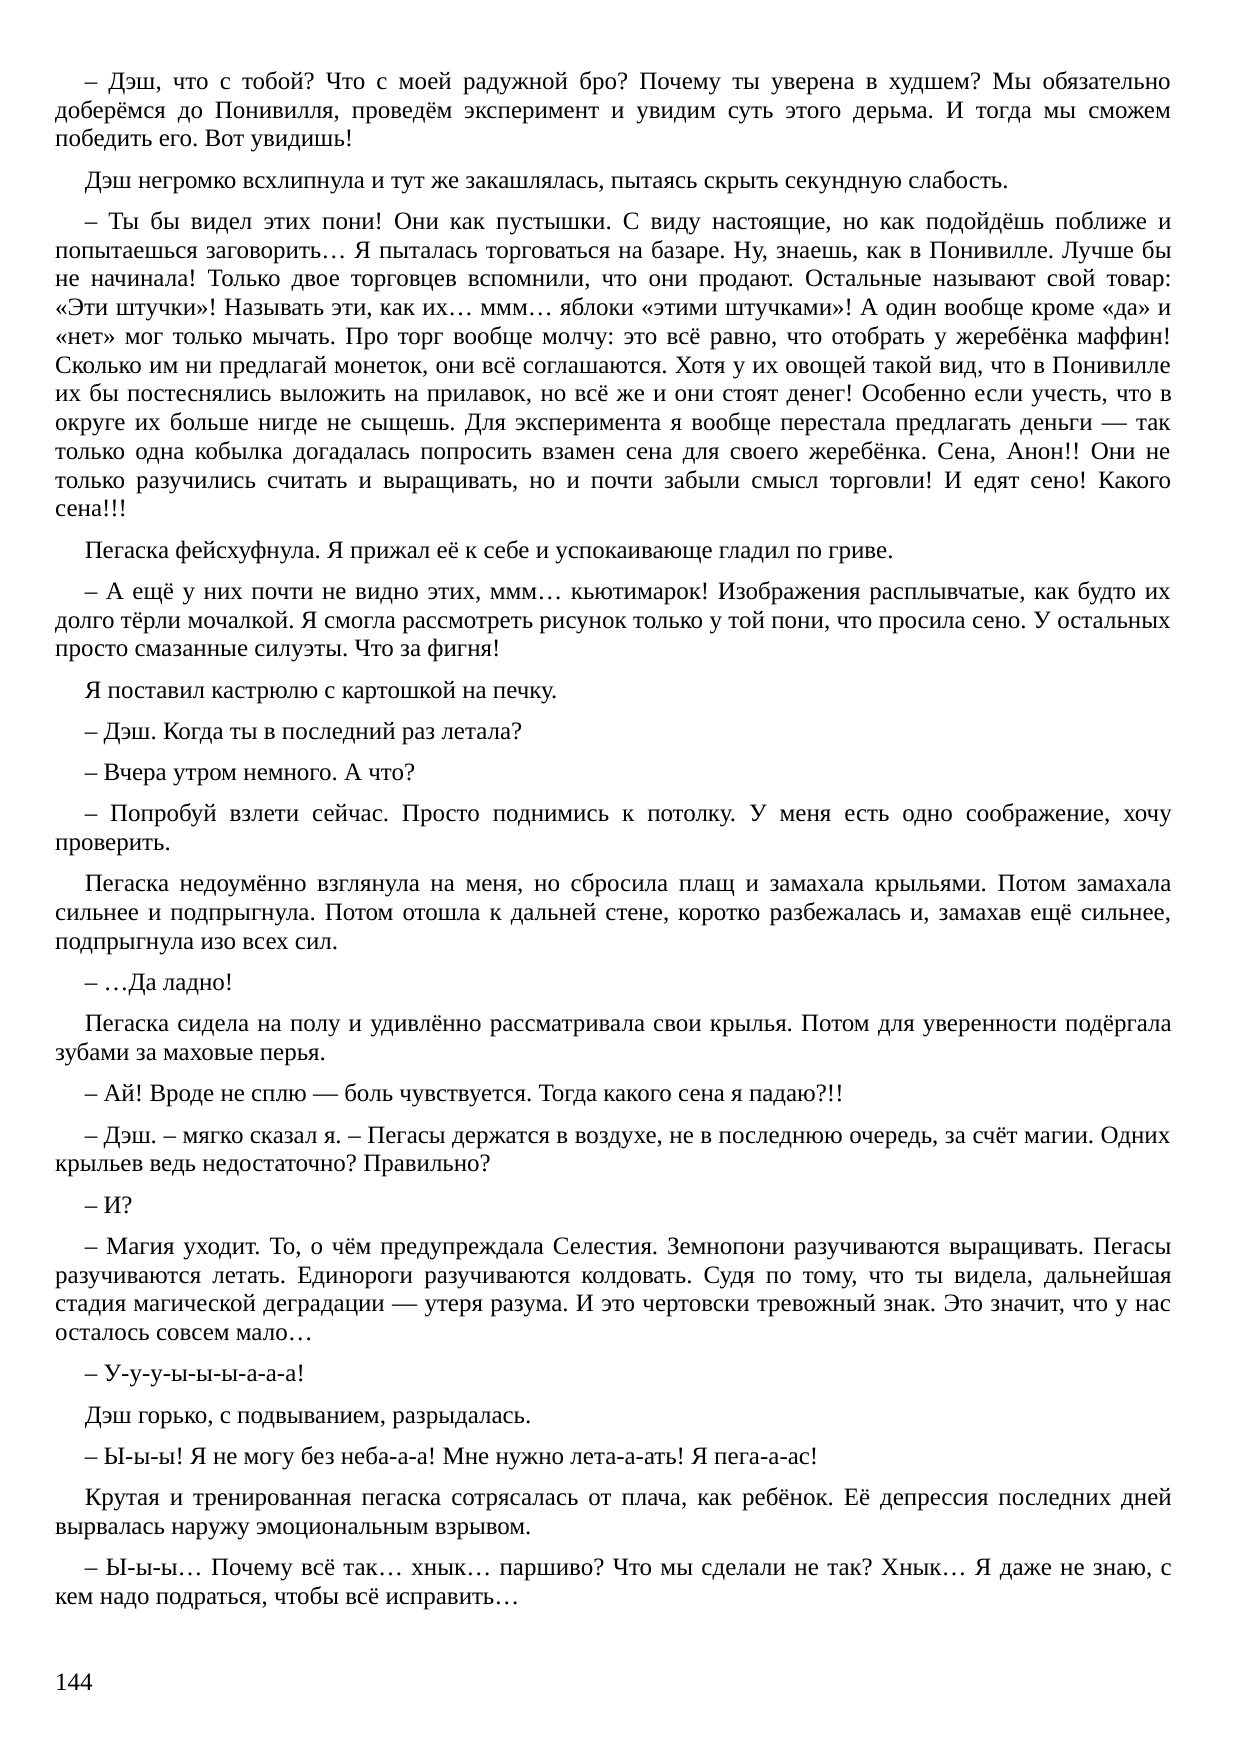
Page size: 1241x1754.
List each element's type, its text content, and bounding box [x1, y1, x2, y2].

text – Дэш. Когда ты в последний раз летала? [55, 716, 1173, 745]
text Дэш горько, с подвыванием, разрыдалась. [55, 1400, 1173, 1428]
text – Ай! Вроде не сплю — боль чувствуется. Тогда какого сена я падаю?!! [55, 1078, 1173, 1107]
text – Ты бы видел этих пони! Они как пустышки. С виду настоящие, но как подойдёшь поближе и попытаешься заговорить… Я пыталась торговаться на базаре. Ну, знаешь, как в Понивилле. Лучше бы не начинала! Только двое торговцев вспомнили, что они продают. Остальные называют свой товар: «Эти штучки»! Называть эти, как их… ммм… яблоки «этими штучками»! А один вообще кроме «да» и «нет» мог только мычать. Про торг вообще молчу: это всё равно, что отобрать у жеребёнка маффин! Сколько им ни предлагай монеток, они всё соглашаются. Хотя у их овощей такой вид, что в Понивилле их бы постеснялись выложить на прилавок, но всё же и они стоят денег! Особенно если учесть, что в округе их больше нигде не сыщешь. Для эксперимента я вообще перестала предлагать деньги — так только одна кобылка догадалась попросить взамен сена для своего жеребёнка. Сена, Анон!! Они не только разучились считать и выращивать, но и почти забыли смысл торговли! И едят сено! Какого сена!!! [55, 206, 1173, 522]
text – И? [55, 1190, 1173, 1218]
text – …Да ладно! [55, 967, 1173, 996]
text Пегаска недоумённо взглянула на меня, но сбросила плащ и замахала крыльями. Потом замахала сильнее и подпрыгнула. Потом отошла к дальней стене, коротко разбежалась и, замахав ещё сильнее, подпрыгнула изо всех сил. [55, 868, 1173, 955]
text – Ы-ы-ы… Почему всё так… хнык… паршиво? Что мы сделали не так? Хнык… Я даже не знаю, с кем надо подраться, чтобы всё исправить… [55, 1552, 1173, 1610]
text – Попробуй взлети сейчас. Просто поднимись к потолку. У меня есть одно соображение, хочу проверить. [55, 798, 1173, 856]
text Я поставил кастрюлю с картошкой на печку. [55, 675, 1173, 703]
text Дэш негромко всхлипнула и тут же закашлялась, пытаясь скрыть секундную слабость. [55, 165, 1173, 193]
text Пегаска фейсхуфнула. Я прижал её к себе и успокаивающе гладил по гриве. [55, 535, 1173, 563]
text – У-у-у-ы-ы-ы-а-а-а! [55, 1358, 1173, 1387]
text – Дэш. – мягко сказал я. – Пегасы держатся в воздухе, не в последнюю очередь, за счёт магии. Одних крыльев ведь недостаточно? Правильно? [55, 1120, 1173, 1177]
text Крутая и тренированная пегаска сотрясалась от плача, как ребёнок. Её депрессия последних дней вырвалась наружу эмоциональным взрывом. [55, 1482, 1173, 1540]
text – Вчера утром немного. А что? [55, 757, 1173, 786]
text – А ещё у них почти не видно этих, ммм… кьютимарок! Изображения расплывчатые, как будто их долго тёрли мочалкой. Я смогла рассмотреть рисунок только у той пони, что просила сено. У остальных просто смазанные силуэты. Что за фигня! [55, 576, 1173, 662]
text Пегаска сидела на полу и удивлённо рассматривала свои крылья. Потом для уверенности подёргала зубами за маховые перья. [55, 1008, 1173, 1066]
text – Ы-ы-ы! Я не могу без неба-а-а! Мне нужно лета-а-ать! Я пега-а-ас! [55, 1441, 1173, 1470]
text – Магия уходит. То, о чём предупреждала Селестия. Земнопони разучиваются выращивать. Пегасы разучиваются летать. Единороги разучиваются колдовать. Судя по тому, что ты видела, дальнейшая стадия магической деградации — утеря разума. И это чертовски тревожный знак. Это значит, что у нас осталось совсем мало… [55, 1231, 1173, 1346]
text – Дэш, что с тобой? Что с моей радужной бро? Почему ты уверена в худшем? Мы обязательно доберёмся до Понивилля, проведём эксперимент и увидим суть этого дерьма. И тогда мы сможем победить его. Вот увидишь! [55, 66, 1173, 152]
